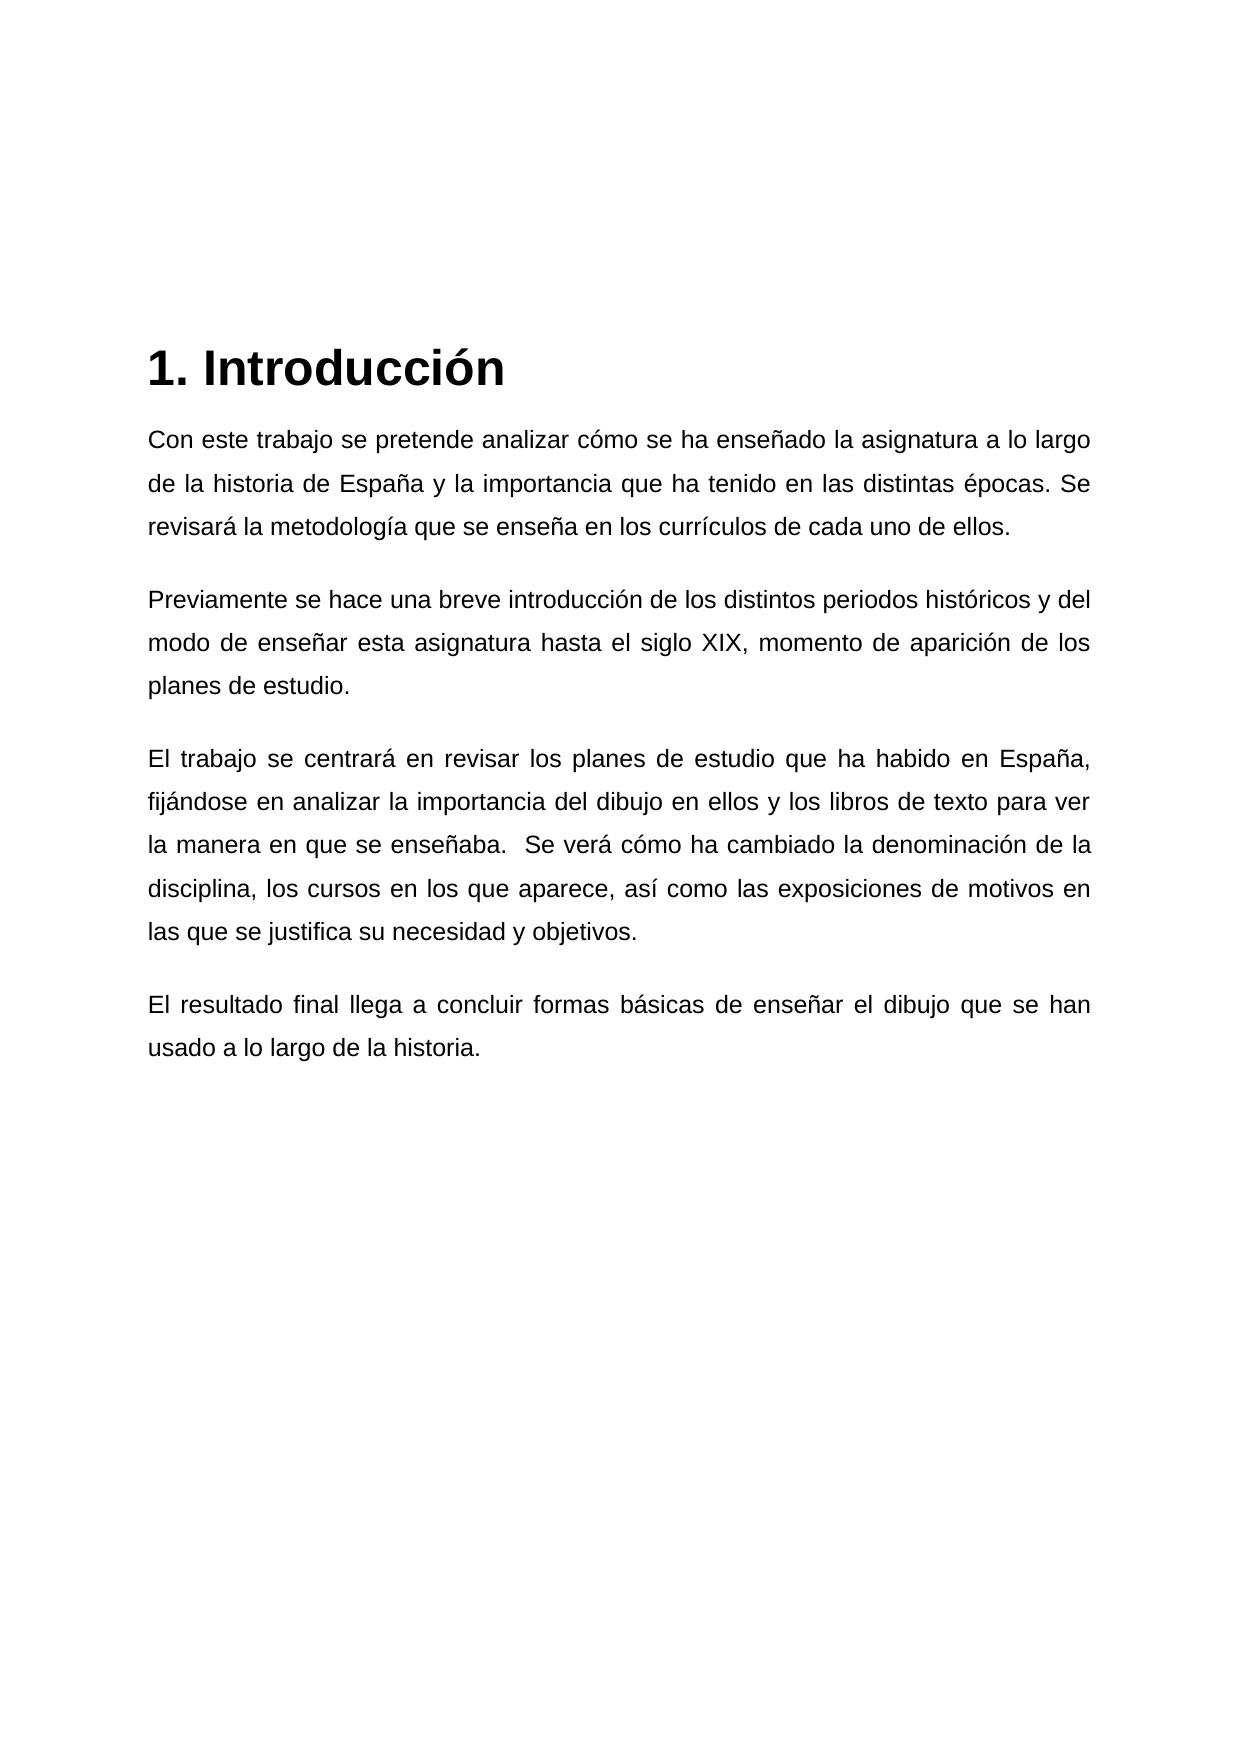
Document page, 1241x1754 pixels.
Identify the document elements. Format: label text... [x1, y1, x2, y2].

text El trabajo se centrará en revisar los planes de estudio que ha habido en España, fijándose en analizar la importancia del dibujo en ellos y los libros de texto para ver la manera en que se enseñaba. Se verá cómo ha cambiado la denominación de la disciplina, los cursos en los que aparece, así como las exposiciones de motivos en las que se justifica su necesidad y objetivos. [148, 744, 1093, 945]
subtitle 1. Introducción [148, 338, 1093, 395]
text El resultado final llega a concluir formas básicas de enseñar el dibujo que se han usado a lo largo de la historia. [148, 990, 1093, 1062]
text Con este trabajo se pretende analizar cómo se ha enseñado la asignatura a lo largo de la historia de España y la importancia que ha tenido en las distintas épocas. Se revisará la metodología que se enseña en los currículos de cada uno de ellos. [148, 425, 1093, 540]
text Previamente se hace una breve introducción de los distintos periodos históricos y del modo de enseñar esta asignatura hasta el siglo XIX, momento de aparición de los planes de estudio. [148, 585, 1093, 700]
